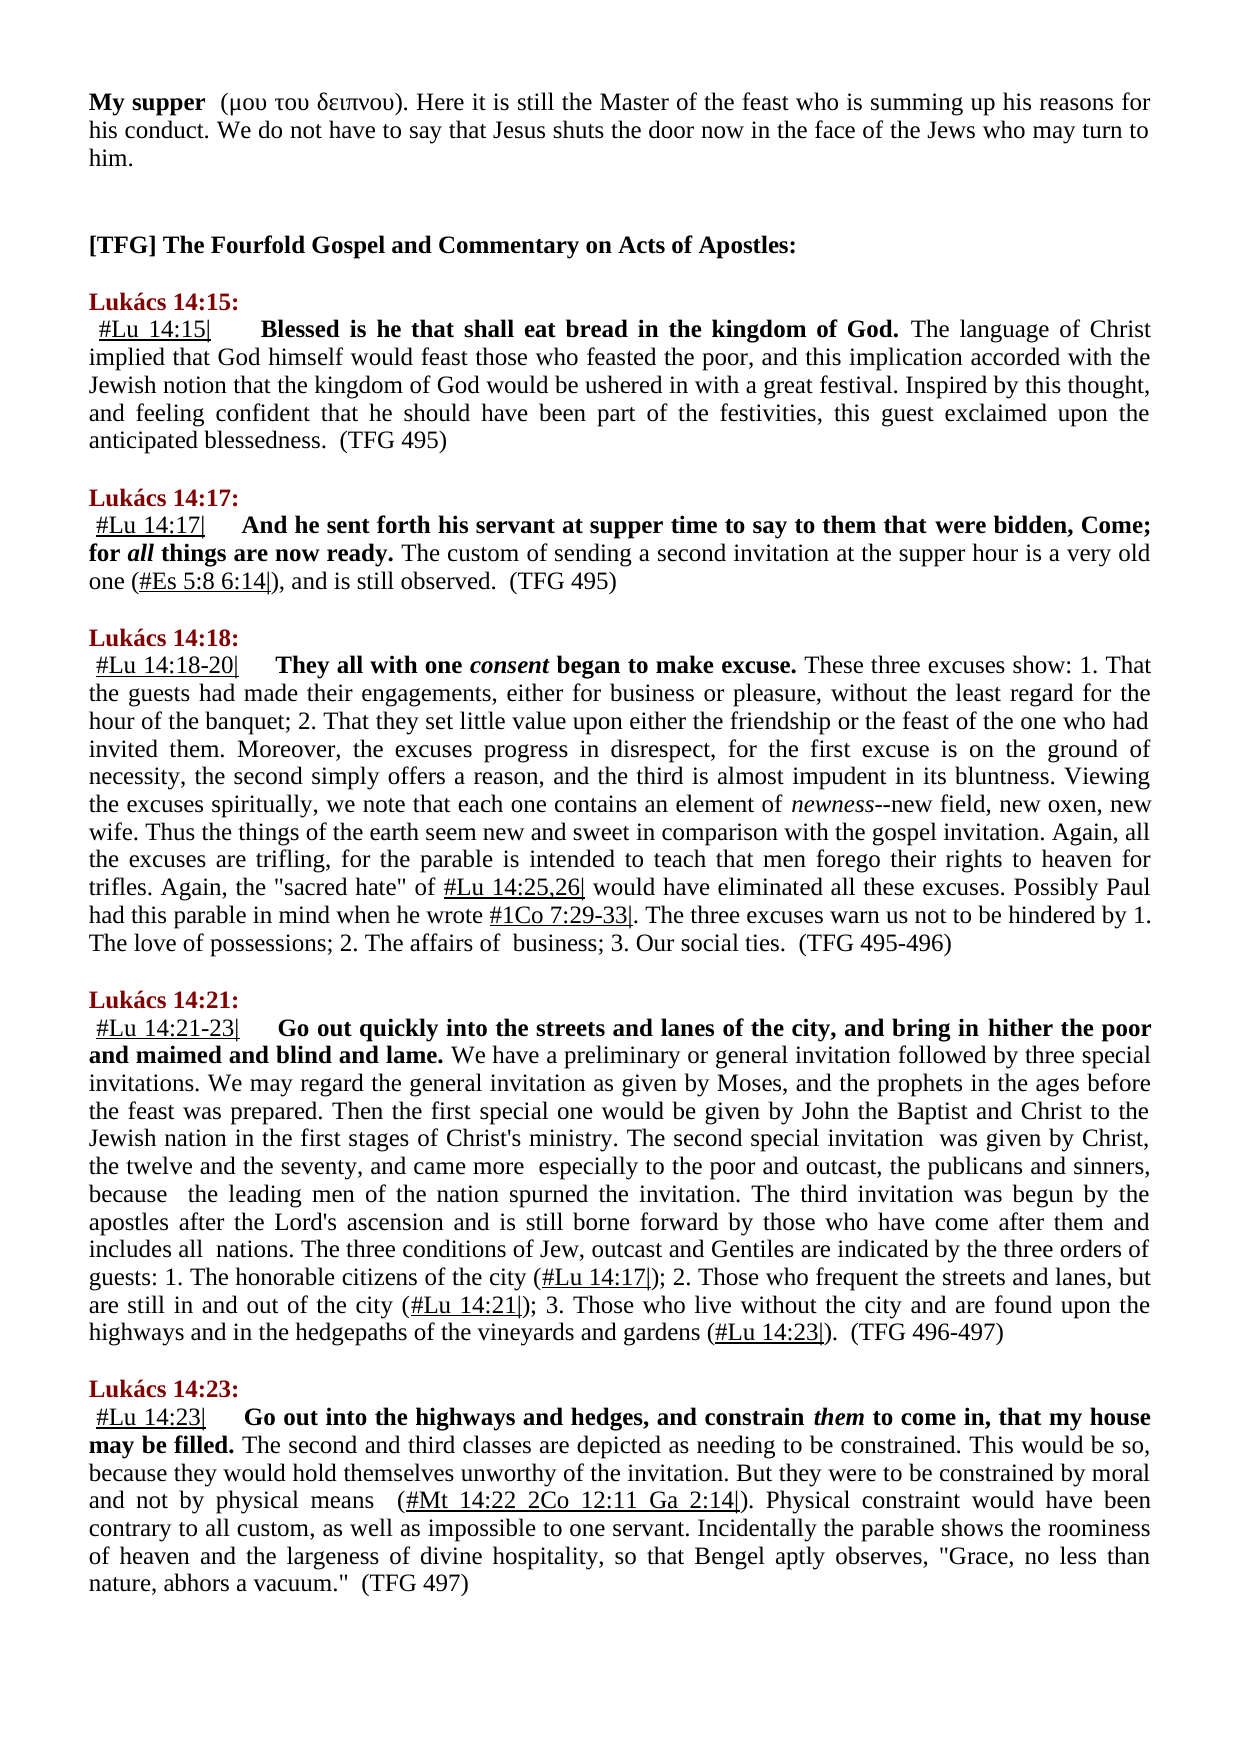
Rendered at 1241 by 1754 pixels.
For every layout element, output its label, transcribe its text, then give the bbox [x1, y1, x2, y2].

text #Lu 14:18-20| They all with one consent began to make excuse. These three excuses show: 1. That the guests had made their engagements, either for business or pleasure, without the least regard for the hour of the banquet; 2. That they set little value upon either the friendship or the feast of the one who had invited them. Moreover, the excuses progress in disrespect, for the first excuse is on the ground of necessity, the second simply offers a reason, and the third is almost impudent in its bluntness. Viewing the excuses spiritually, we note that each one contains an element of newness--new field, new oxen, new wife. Thus the things of the earth seem new and sweet in comparison with the gospel invitation. Again, all the excuses are trifling, for the parable is intended to teach that men forego their rights to heaven for trifles. Again, the "sacred hate" of #Lu 14:25,26| would have eliminated all these excuses. Possibly Paul had this parable in mind when he wrote #1Co 7:29-33|. The three excuses warn us not to be hindered by 1. The love of possessions; 2. The affairs of business; 3. Our social ties. (TFG 495-496) [88, 652, 1152, 956]
text #Lu 14:17| And he sent forth his servant at supper time to say to them that were bidden, Come; for all things are now ready. The custom of sending a second invitation at the supper hour is a very old one (#Es 5:8 6:14|), and is still observed. (TFG 495) [88, 511, 1152, 594]
text Lukács 14:23: [88, 1376, 1152, 1403]
text #Lu 14:23| Go out into the highways and hedges, and constrain them to come in, that my house may be filled. The second and third classes are depicted as needing to be constrained. This would be so, because they would hold themselves unworthy of the invitation. But they were to be constrained by moral and not by physical means (#Mt 14:22 2Co 12:11 Ga 2:14|). Physical constraint would have been contrary to all custom, as well as impossible to one servant. Incidentally the parable shows the roominess of heaven and the largeness of divine hospitality, so that Bengel aptly observes, "Grace, no less than nature, abhors a vacuum." (TFG 497) [88, 1403, 1152, 1597]
text [TFG] The Fourfold Gospel and Commentary on Acts of Apostles: [88, 231, 1152, 258]
text My supper (μου του δειπνου). Here it is still the Master of the feast who is summing up his reasons for his conduct. We do not have to say that Jesus shuts the door now in the face of the Jews who may turn to him. [88, 88, 1152, 172]
text #Lu 14:21-23| Go out quickly into the streets and lanes of the city, and bring in hither the poor and maimed and blind and lame. We have a preliminary or general invitation followed by three special invitations. We may regard the general invitation as given by Moses, and the prophets in the ages before the feast was prepared. Then the first special one would be given by John the Baptist and Christ to the Jewish nation in the first stages of Christ's ministry. The second special invitation was given by Christ, the twelve and the seventy, and came more especially to the poor and outcast, the publicans and sinners, because the leading men of the nation spurned the invitation. The third invitation was begun by the apostles after the Lord's ascension and is still borne forward by those who have come after them and includes all nations. The three conditions of Jew, outcast and Gentiles are indicated by the three orders of guests: 1. The honorable citizens of the city (#Lu 14:17|); 2. Those who frequent the streets and lanes, but are still in and out of the city (#Lu 14:21|); 3. Those who live without the city and are found upon the highways and in the hedgepaths of the vineyards and gardens (#Lu 14:23|). (TFG 496-497) [88, 1014, 1152, 1346]
text Lukács 14:21: [88, 986, 1152, 1014]
text Lukács 14:15: [88, 288, 1152, 316]
text Lukács 14:17: [88, 484, 1152, 511]
text #Lu 14:15| Blessed is he that shall eat bread in the kingdom of God. The language of Christ implied that God himself would feast those who feasted the poor, and this implication accorded with the Jewish notion that the kingdom of God would be ushered in with a great festival. Inspired by this thought, and feeling confident that he should have been part of the festivities, this guest exclaimed upon the anticipated blessedness. (TFG 495) [88, 316, 1152, 454]
text Lukács 14:18: [88, 624, 1152, 652]
